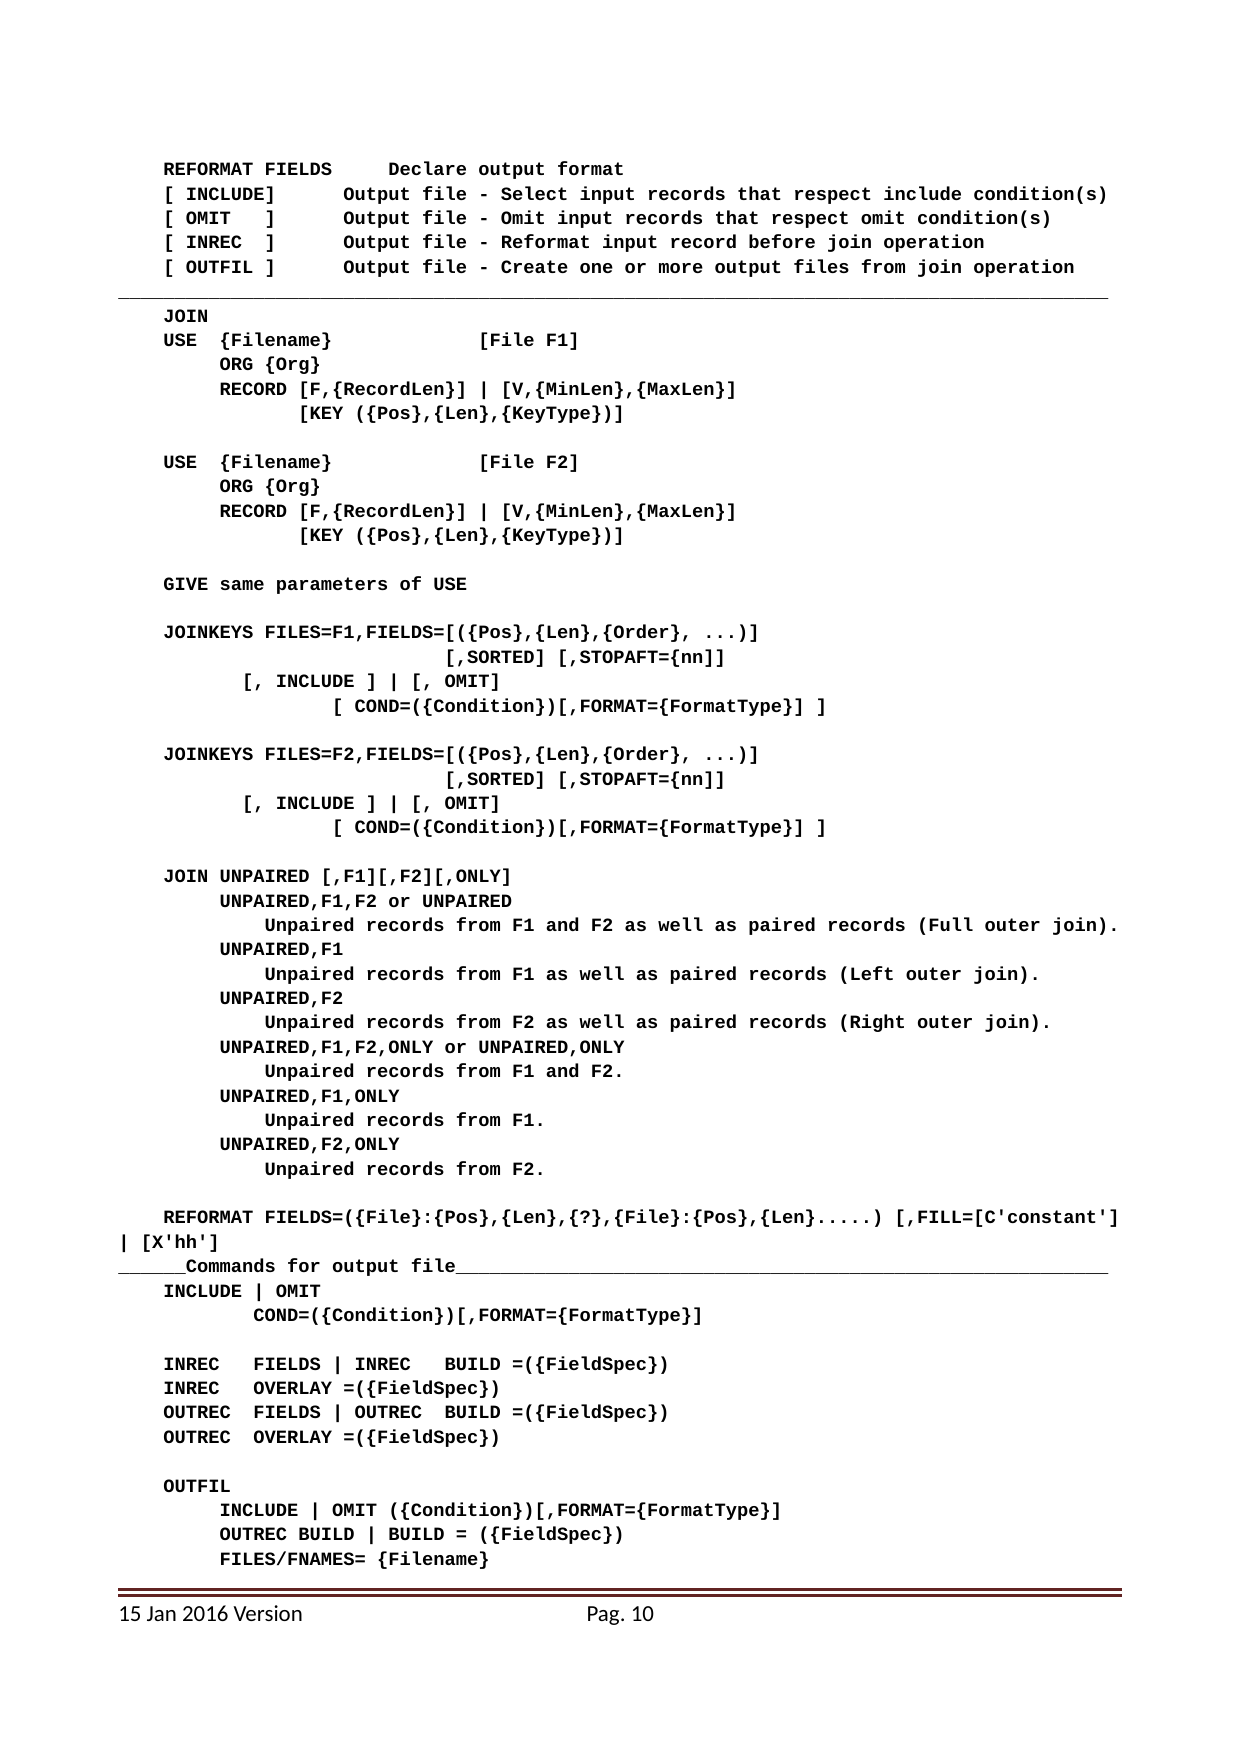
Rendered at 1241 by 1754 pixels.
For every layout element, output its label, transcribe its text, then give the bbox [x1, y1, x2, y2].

text JOINKEYS FILES=F2,FIELDS=[({Pos},{Len},{Order}, ...)] [118, 745, 1122, 766]
text COND=({Condition})[,FORMAT={FormatType}] [118, 1306, 1122, 1327]
text REFORMAT FIELDS Declare output format [118, 160, 1122, 181]
text OUTREC BUILD | BUILD = ({FieldSpec}) [118, 1525, 1122, 1546]
text INREC OVERLAY =({FieldSpec}) [118, 1379, 1122, 1400]
text [, INCLUDE ] | [, OMIT] [118, 794, 1122, 815]
text UNPAIRED,F2,ONLY [118, 1135, 1122, 1156]
text Unpaired records from F1 as well as paired records (Left outer join). [118, 964, 1122, 986]
text RECORD [F,{RecordLen}] | [V,{MinLen},{MaxLen}] [118, 379, 1122, 401]
text ________________________________________________________________________________________ [118, 282, 1122, 303]
text ORG {Org} [118, 477, 1122, 498]
text UNPAIRED,F1,F2,ONLY or UNPAIRED,ONLY [118, 1038, 1122, 1059]
text GIVE same parameters of USE [118, 574, 1122, 596]
text OUTREC FIELDS | OUTREC BUILD =({FieldSpec}) [118, 1403, 1122, 1424]
text INREC FIELDS | INREC BUILD =({FieldSpec}) [118, 1354, 1122, 1376]
text JOIN UNPAIRED [,F1][,F2][,ONLY] [118, 867, 1122, 888]
text USE {Filename} [File F2] [118, 453, 1122, 474]
text UNPAIRED,F2 [118, 989, 1122, 1010]
text FILES/FNAMES= {Filename} [118, 1549, 1122, 1571]
text Unpaired records from F1 and F2 as well as paired records (Full outer join). [118, 916, 1122, 937]
text [ OMIT ] Output file - Omit input records that respect omit condition(s) [118, 209, 1122, 230]
text [KEY ({Pos},{Len},{KeyType})] [118, 404, 1122, 425]
text UNPAIRED,F1 [118, 940, 1122, 961]
text OUTFIL [118, 1476, 1122, 1498]
text ORG {Org} [118, 355, 1122, 376]
text USE {Filename} [File F1] [118, 331, 1122, 352]
text OUTREC OVERLAY =({FieldSpec}) [118, 1428, 1122, 1449]
text [ COND=({Condition})[,FORMAT={FormatType}] ] [118, 818, 1122, 839]
text Unpaired records from F1 and F2. [118, 1062, 1122, 1083]
text [,SORTED] [,STOPAFT={nn]] [118, 769, 1122, 791]
text [ INREC ] Output file - Reformat input record before join operation [118, 233, 1122, 254]
text JOIN [118, 306, 1122, 328]
text INCLUDE | OMIT ({Condition})[,FORMAT={FormatType}] [118, 1501, 1122, 1522]
text [ OUTFIL ] Output file - Create one or more output files from join operation [118, 258, 1122, 279]
text [KEY ({Pos},{Len},{KeyType})] [118, 526, 1122, 547]
text ______Commands for output file__________________________________________________________ [118, 1257, 1122, 1278]
text [ INCLUDE] Output file - Select input records that respect include condition(s) [118, 184, 1122, 206]
text [ COND=({Condition})[,FORMAT={FormatType}] ] [118, 696, 1122, 718]
text Unpaired records from F1. [118, 1111, 1122, 1132]
text Unpaired records from F2. [118, 1159, 1122, 1181]
text [,SORTED] [,STOPAFT={nn]] [118, 648, 1122, 669]
text UNPAIRED,F1,ONLY [118, 1086, 1122, 1108]
text Unpaired records from F2 as well as paired records (Right outer join). [118, 1013, 1122, 1034]
text UNPAIRED,F1,F2 or UNPAIRED [118, 891, 1122, 913]
text [, INCLUDE ] | [, OMIT] [118, 672, 1122, 693]
text JOINKEYS FILES=F1,FIELDS=[({Pos},{Len},{Order}, ...)] [118, 623, 1122, 644]
text REFORMAT FIELDS=({File}:{Pos},{Len},{?},{File}:{Pos},{Len}.....) [,FILL=[C'constant'] | [X'hh'] [118, 1208, 1122, 1254]
text INCLUDE | OMIT [118, 1281, 1122, 1303]
text RECORD [F,{RecordLen}] | [V,{MinLen},{MaxLen}] [118, 501, 1122, 523]
